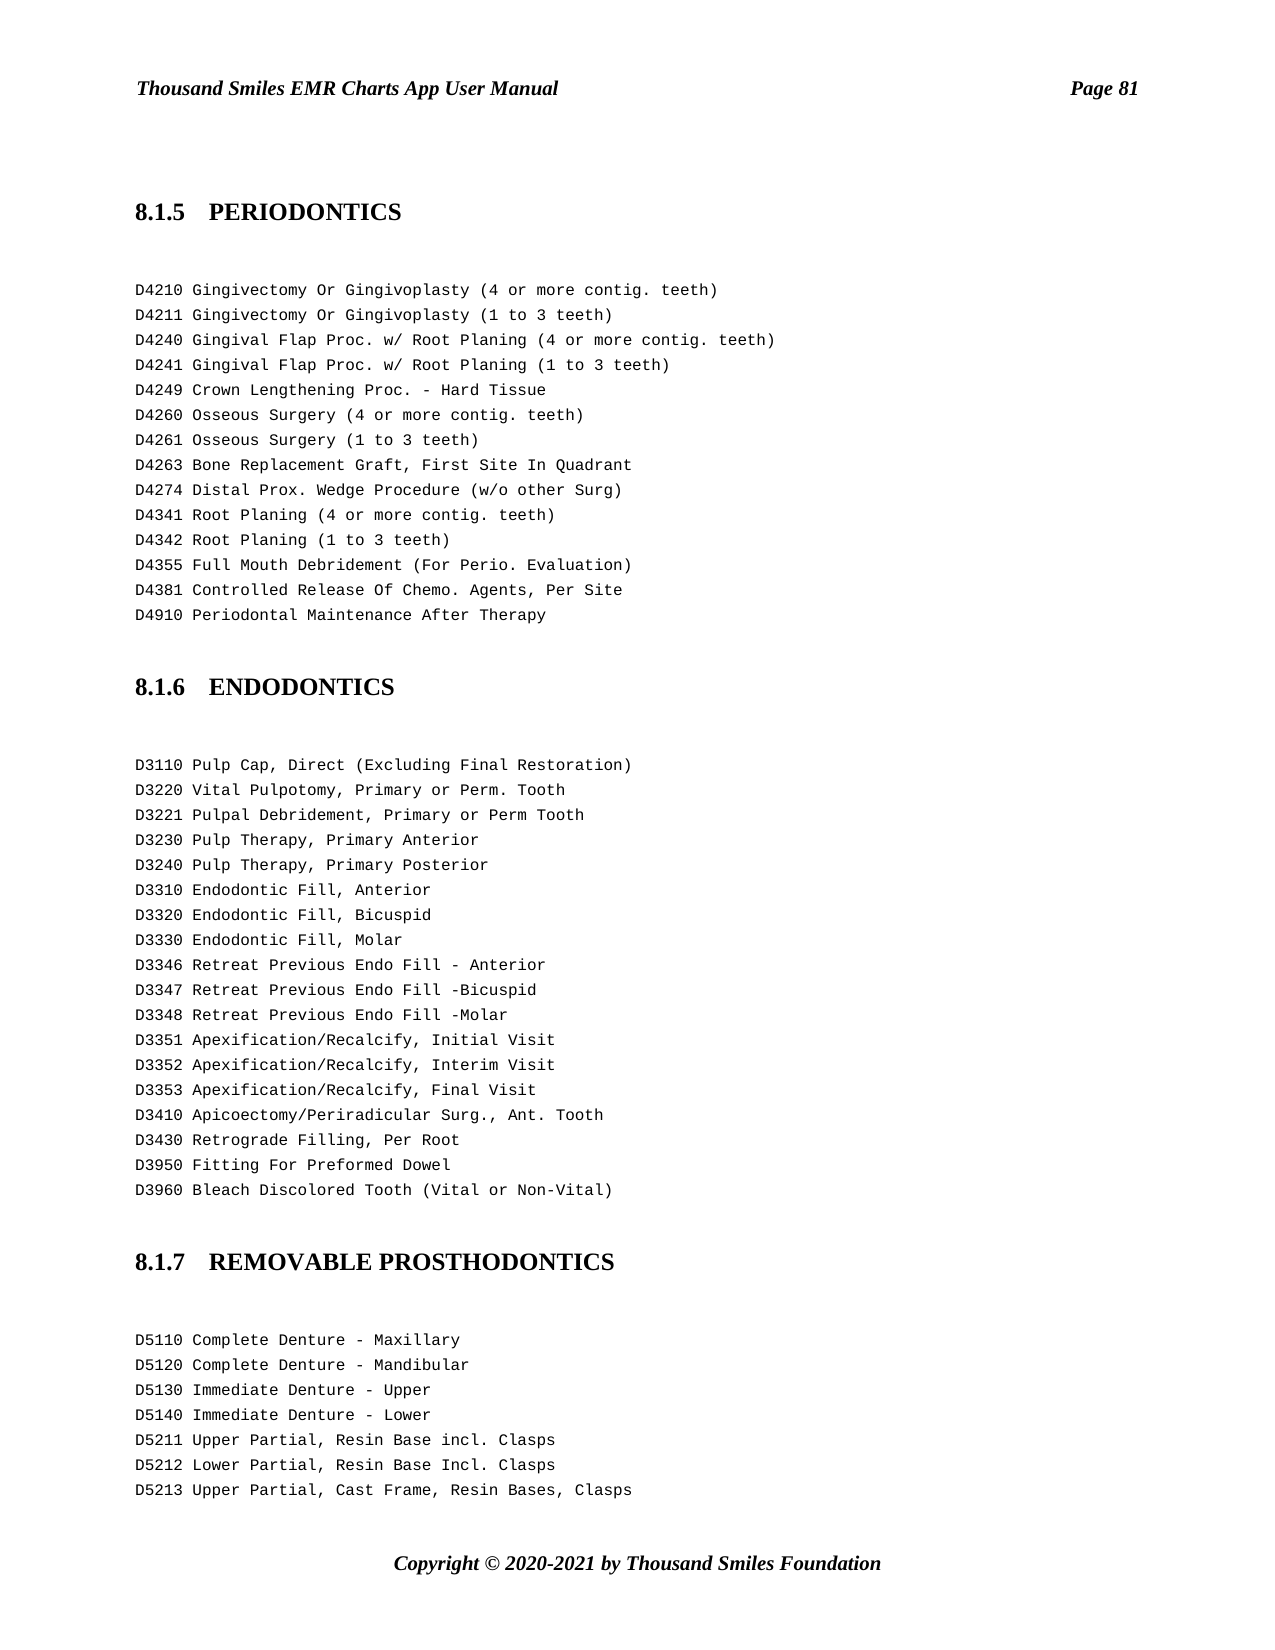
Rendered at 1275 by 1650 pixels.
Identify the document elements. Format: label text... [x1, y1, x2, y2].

text D3240 Pulp Therapy, Primary Posterior [135, 850, 1140, 875]
text D4241 Gingival Flap Proc. w/ Root Planing (1 to 3 teeth) [135, 350, 1140, 375]
text D4341 Root Planing (4 or more contig. teeth) [135, 500, 1140, 525]
text D3220 Vital Pulpotomy, Primary or Perm. Tooth [135, 775, 1140, 800]
text D4263 Bone Replacement Graft, First Site In Quadrant [135, 450, 1140, 475]
text D5110 Complete Denture - Maxillary [135, 1325, 1140, 1350]
text D4260 Osseous Surgery (4 or more contig. teeth) [135, 400, 1140, 425]
text D5211 Upper Partial, Resin Base incl. Clasps [135, 1425, 1140, 1450]
text D3353 Apexification/Recalcify, Final Visit [135, 1075, 1140, 1100]
text D3410 Apicoectomy/Periradicular Surg., Ant. Tooth [135, 1100, 1140, 1125]
text D4211 Gingivectomy Or Gingivoplasty (1 to 3 teeth) [135, 300, 1140, 325]
text D3960 Bleach Discolored Tooth (Vital or Non-Vital) [135, 1175, 1140, 1200]
text D4355 Full Mouth Debridement (For Perio. Evaluation) [135, 550, 1140, 575]
text D3352 Apexification/Recalcify, Interim Visit [135, 1050, 1140, 1075]
text D4210 Gingivectomy Or Gingivoplasty (4 or more contig. teeth) [135, 275, 1140, 300]
text D3110 Pulp Cap, Direct (Excluding Final Restoration) [135, 750, 1140, 775]
text D3330 Endodontic Fill, Molar [135, 925, 1140, 950]
text D4342 Root Planing (1 to 3 teeth) [135, 525, 1140, 550]
text D3430 Retrograde Filling, Per Root [135, 1125, 1140, 1150]
text D3950 Fitting For Preformed Dowel [135, 1150, 1140, 1175]
text D5212 Lower Partial, Resin Base Incl. Clasps [135, 1450, 1140, 1475]
text D4910 Periodontal Maintenance After Therapy [135, 600, 1140, 625]
text D3346 Retreat Previous Endo Fill - Anterior [135, 950, 1140, 975]
text D3348 Retreat Previous Endo Fill -Molar [135, 1000, 1140, 1025]
text D4240 Gingival Flap Proc. w/ Root Planing (4 or more contig. teeth) [135, 325, 1140, 350]
text D3221 Pulpal Debridement, Primary or Perm Tooth [135, 800, 1140, 825]
text D4261 Osseous Surgery (1 to 3 teeth) [135, 425, 1140, 450]
text D3347 Retreat Previous Endo Fill -Bicuspid [135, 975, 1140, 1000]
text D5120 Complete Denture - Mandibular [135, 1350, 1140, 1375]
text D3230 Pulp Therapy, Primary Anterior [135, 825, 1140, 850]
subtitle REMOVABLE PROSTHODONTICS [135, 1250, 1140, 1275]
text D4381 Controlled Release Of Chemo. Agents, Per Site [135, 575, 1140, 600]
subtitle ENDODONTICS [135, 675, 1140, 700]
subtitle PERIODONTICS [135, 200, 1140, 225]
text D3310 Endodontic Fill, Anterior [135, 875, 1140, 900]
text D4249 Crown Lengthening Proc. - Hard Tissue [135, 375, 1140, 400]
text D4274 Distal Prox. Wedge Procedure (w/o other Surg) [135, 475, 1140, 500]
text D5213 Upper Partial, Cast Frame, Resin Bases, Clasps [135, 1475, 1140, 1500]
text D5140 Immediate Denture - Lower [135, 1400, 1140, 1425]
text D3351 Apexification/Recalcify, Initial Visit [135, 1025, 1140, 1050]
text D5130 Immediate Denture - Upper [135, 1375, 1140, 1400]
text D3320 Endodontic Fill, Bicuspid [135, 900, 1140, 925]
